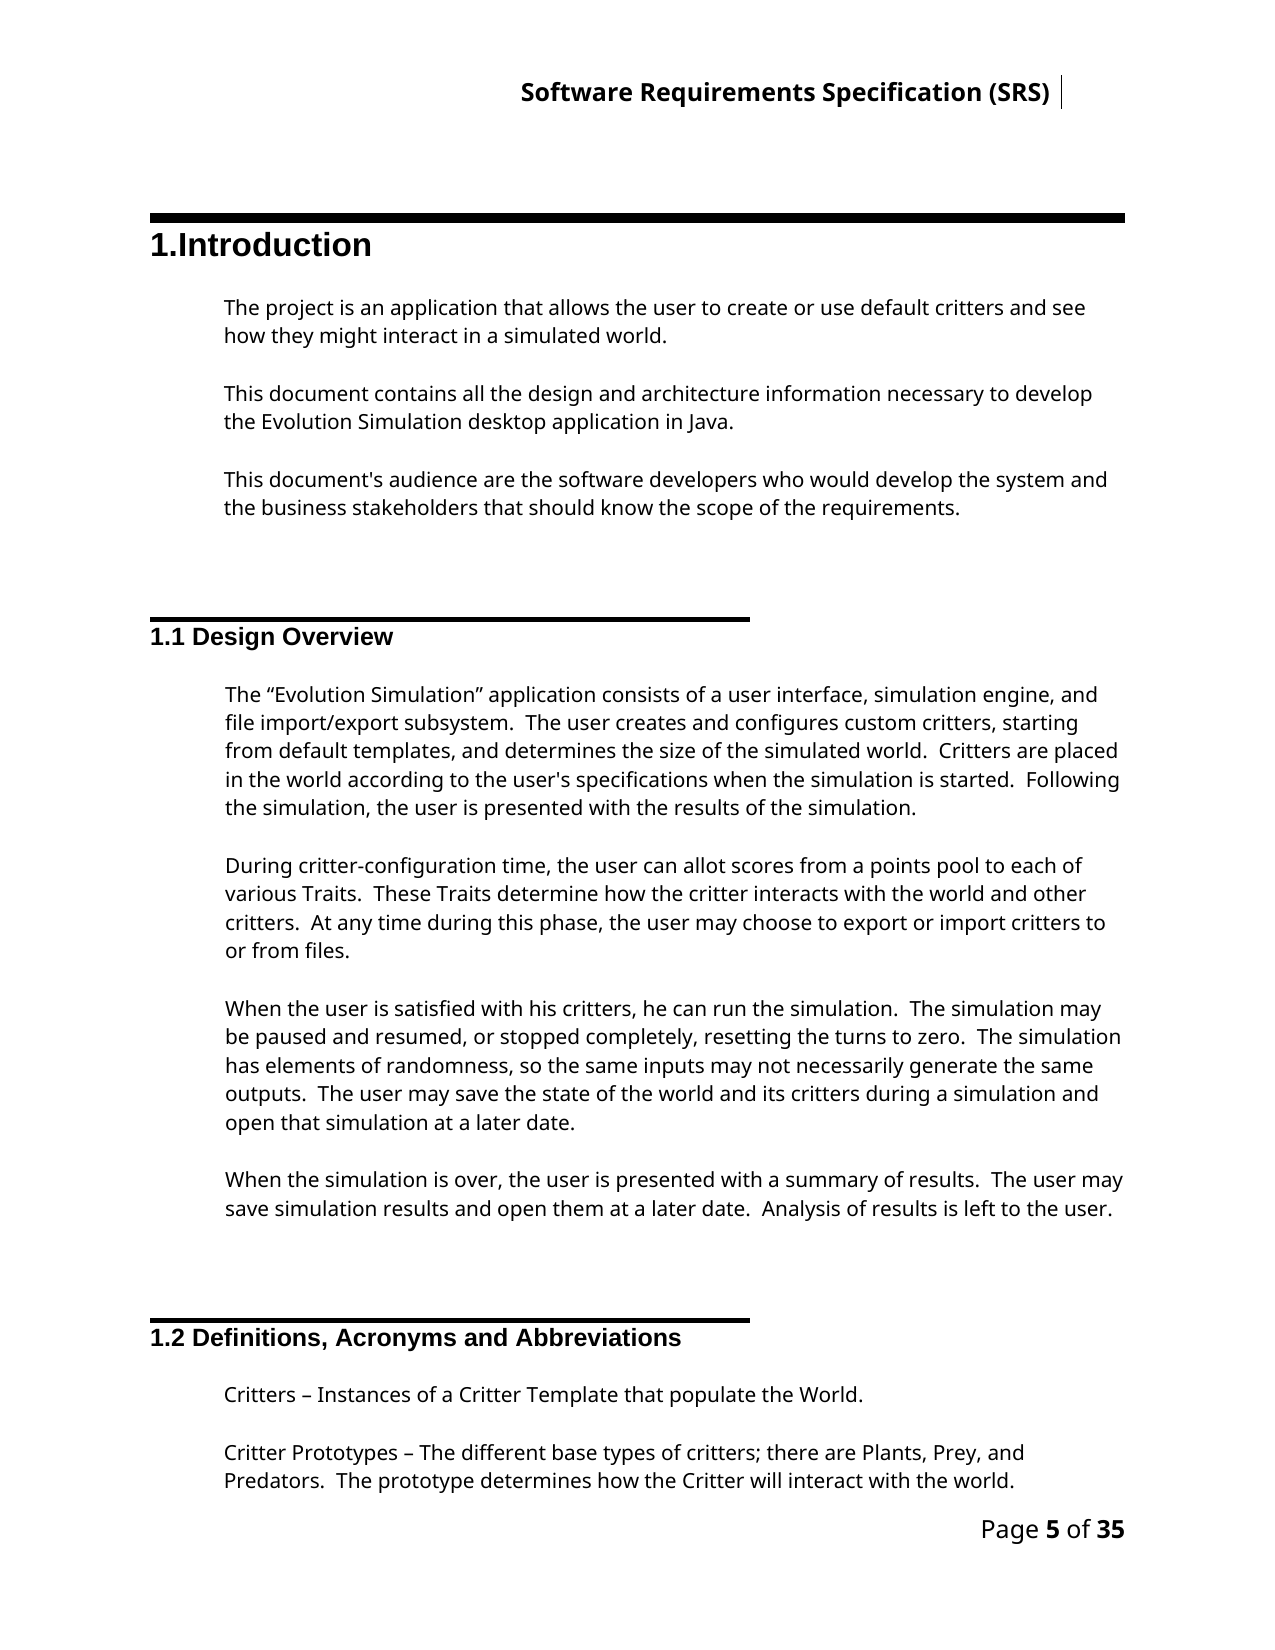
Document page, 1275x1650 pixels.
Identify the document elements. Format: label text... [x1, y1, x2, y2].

text This document contains all the design and architecture information necessary to develop the Evolution Simulation desktop application in Java. [223, 379, 1125, 436]
subtitle Design Overview [150, 622, 750, 651]
text When the simulation is over, the user is presented with a summary of results. The user may save simulation results and open them at a later date. Analysis of results is left to the user. [225, 1165, 1125, 1222]
text Critter Prototypes – The different base types of critters; there are Plants, Prey, and Predators. The prototype determines how the Critter will interact with the world. [223, 1438, 1125, 1495]
text The project is an application that allows the user to create or use default critters and see how they might interact in a simulated world. [223, 293, 1125, 349]
text This document's audience are the software developers who would develop the system and the business stakeholders that should know the scope of the requirements. [223, 465, 1125, 522]
text The “Evolution Simulation” application consists of a user interface, simulation engine, and file import/export subsystem. The user creates and configures custom critters, starting from default templates, and determines the size of the simulated world. Critters are placed in the world according to the user's specifications when the simulation is started. Following the simulation, the user is presented with the results of the simulation. [225, 680, 1125, 822]
subtitle Definitions, Acronyms and Abbreviations [150, 1323, 750, 1351]
text When the user is satisfied with his critters, he can run the simulation. The simulation may be paused and resumed, or stopped completely, resetting the turns to zero. The simulation has elements of randomness, so the same inputs may not necessarily generate the same outputs. The user may save the state of the world and its critters during a simulation and open that simulation at a later date. [225, 994, 1125, 1136]
text During critter-configuration time, the user can allot scores from a points pool to each of various Traits. These Traits determine how the critter interacts with the world and other critters. At any time during this phase, the user may choose to export or import critters to or from files. [225, 851, 1125, 965]
text Critters – Instances of a Critter Template that populate the World. [223, 1381, 1125, 1409]
subtitle Introduction [150, 223, 1125, 263]
